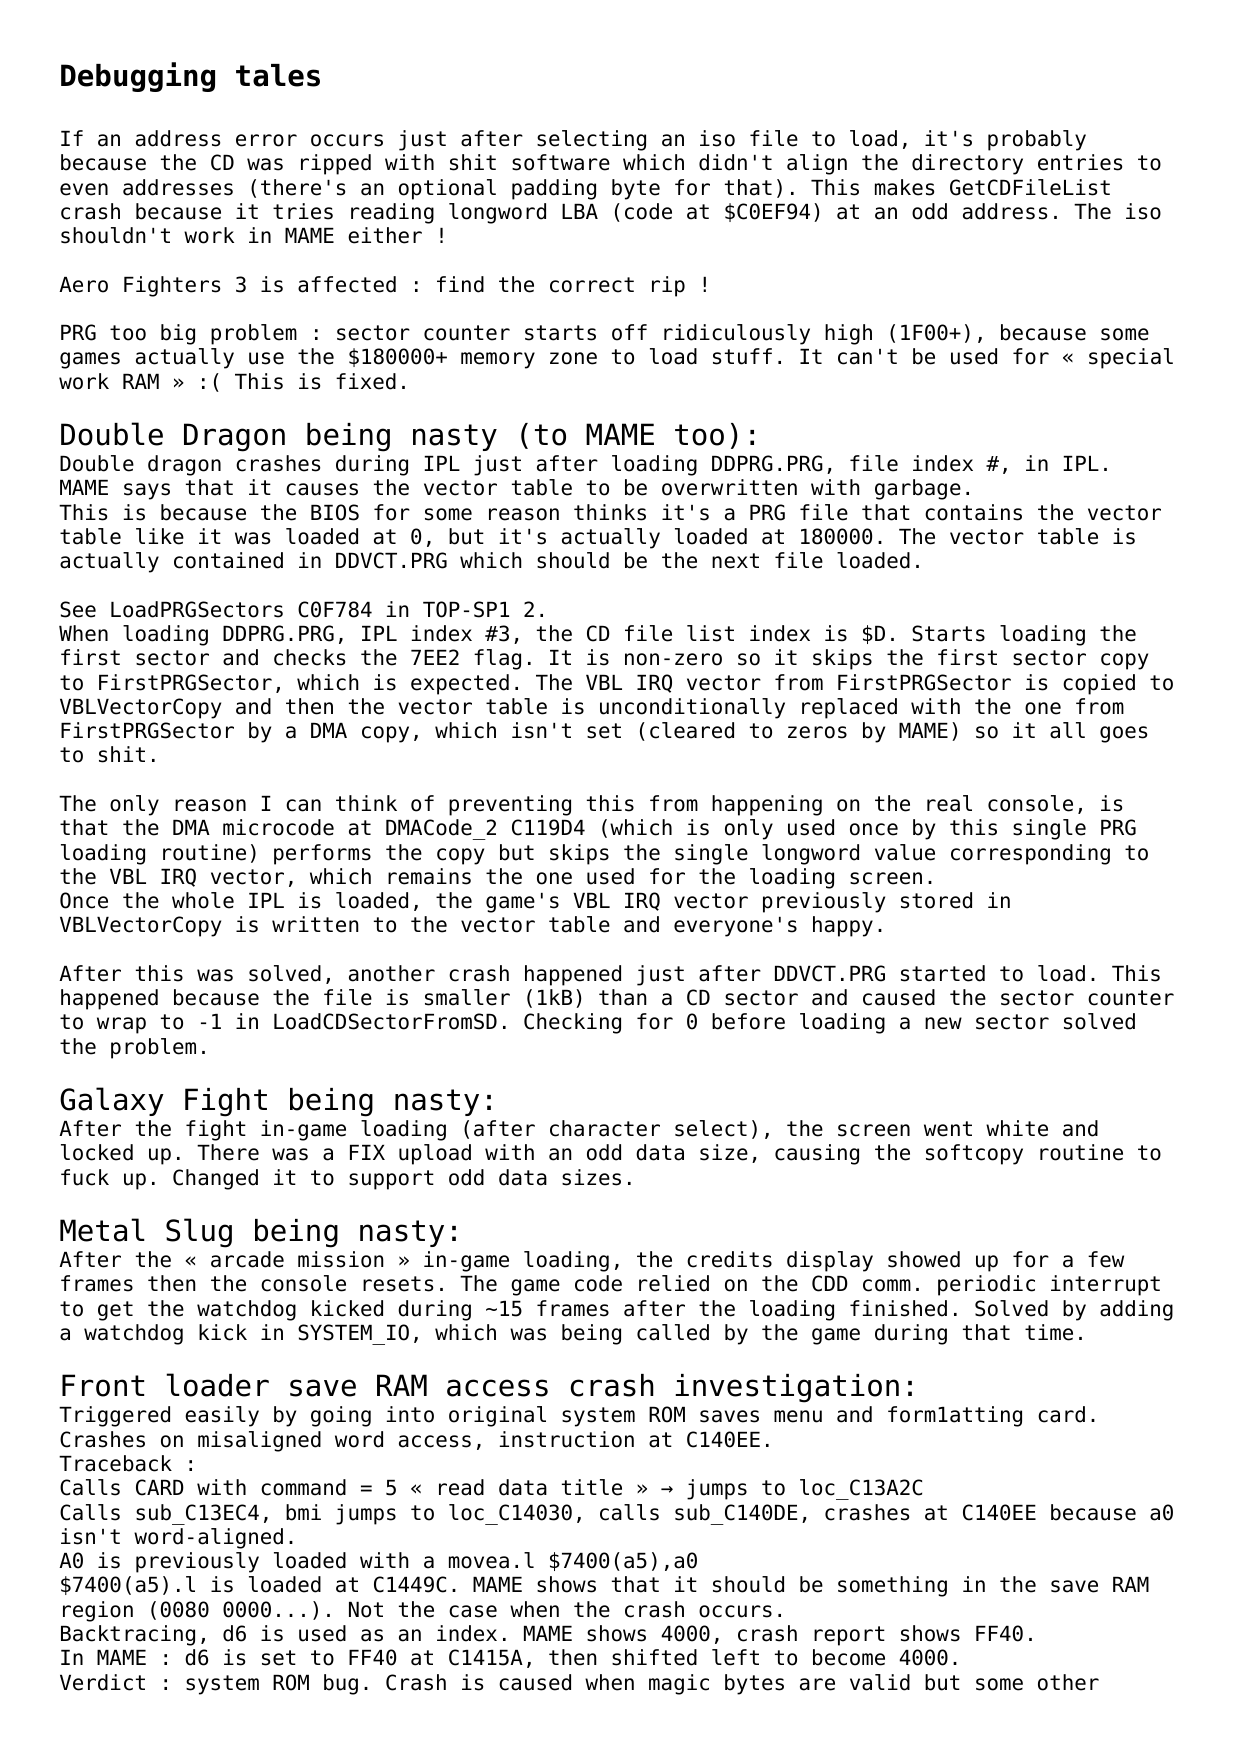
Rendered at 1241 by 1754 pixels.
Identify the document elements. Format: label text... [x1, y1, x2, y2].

text After this was solved, another crash happened just after DDVCT.PRG started to load. This happened because the file is smaller (1kB) than a CD sector and caused the sector counter to wrap to -1 in LoadCDSectorFromSD. Checking for 0 before loading a new sector solved the problem. [59, 962, 1181, 1059]
text If an address error occurs just after selecting an iso file to load, it's probably because the CD was ripped with shit software which didn't align the directory entries to even addresses (there's an optional padding byte for that). This makes GetCDFileList crash because it tries reading longword LBA (code at $C0EF94) at an odd address. The iso shouldn't work in MAME either ! [59, 127, 1181, 248]
text Crashes on misaligned word access, instruction at C140EE. Traceback : [59, 1428, 1181, 1476]
text Galaxy Fight being nasty: [59, 1083, 1181, 1117]
text After the « arcade mission » in-game loading, the credits display showed up for a few frames then the console resets. The game code relied on the CDD comm. periodic interrupt to get the watchdog kicked during ~15 frames after the loading finished. Solved by adding a watchdog kick in SYSTEM_IO, which was being called by the game during that time. [59, 1248, 1181, 1345]
text This is because the BIOS for some reason thinks it's a PRG file that contains the vector table like it was loaded at 0, but it's actually loaded at 180000. The vector table is actually contained in DDVCT.PRG which should be the next file loaded. [59, 501, 1181, 573]
text Double Dragon being nasty (to MAME too): [59, 418, 1181, 452]
text Double dragon crashes during IPL just after loading DDPRG.PRG, file index #, in IPL. [59, 452, 1181, 476]
text The only reason I can think of preventing this from happening on the real console, is that the DMA microcode at DMACode_2 C119D4 (which is only used once by this single PRG loading routine) performs the copy but skips the single longword value corresponding to the VBL IRQ vector, which remains the one used for the loading screen. [59, 792, 1181, 889]
text Aero Fighters 3 is affected : find the correct rip ! [59, 273, 1181, 297]
text Debugging tales [59, 59, 1181, 93]
text Once the whole IPL is loaded, the game's VBL IRQ vector previously stored in VBLVectorCopy is written to the vector table and everyone's happy. [59, 889, 1181, 938]
text MAME says that it causes the vector table to be overwritten with garbage. [59, 476, 1181, 501]
text A0 is previously loaded with a movea.l $7400(a5),a0 $7400(a5).l is loaded at C1449C. MAME shows that it should be something in the save RAM region (0080 0000...). Not the case when the crash occurs. [59, 1549, 1181, 1622]
text Backtracing, d6 is used as an index. MAME shows 4000, crash report shows FF40. In MAME : d6 is set to FF40 at C1415A, then shifted left to become 4000. Verdict : system ROM bug. Crash is caused when magic bytes are valid but some other [59, 1622, 1181, 1695]
text PRG too big problem : sector counter starts off ridiculously high (1F00+), because some games actually use the $180000+ memory zone to load stuff. It can't be used for « special work RAM » :( This is fixed. [59, 321, 1181, 394]
text Calls CARD with command = 5 « read data title » → jumps to loc_C13A2C Calls sub_C13EC4, bmi jumps to loc_C14030, calls sub_C140DE, crashes at C140EE because a0 isn't word-aligned. [59, 1476, 1181, 1549]
text Metal Slug being nasty: [59, 1214, 1181, 1248]
text Front loader save RAM access crash investigation: Triggered easily by going into original system ROM saves menu and form1atting card. [59, 1369, 1181, 1428]
text After the fight in-game loading (after character select), the screen went white and locked up. There was a FIX upload with an odd data size, causing the softcopy routine to fuck up. Changed it to support odd data sizes. [59, 1117, 1181, 1190]
text See LoadPRGSectors C0F784 in TOP-SP1 2. When loading DDPRG.PRG, IPL index #3, the CD file list index is $D. Starts loading the first sector and checks the 7EE2 flag. It is non-zero so it skips the first sector copy to FirstPRGSector, which is expected. The VBL IRQ vector from FirstPRGSector is copied to VBLVectorCopy and then the vector table is unconditionally replaced with the one from FirstPRGSector by a DMA copy, which isn't set (cleared to zeros by MAME) so it all goes to shit. [59, 598, 1181, 768]
